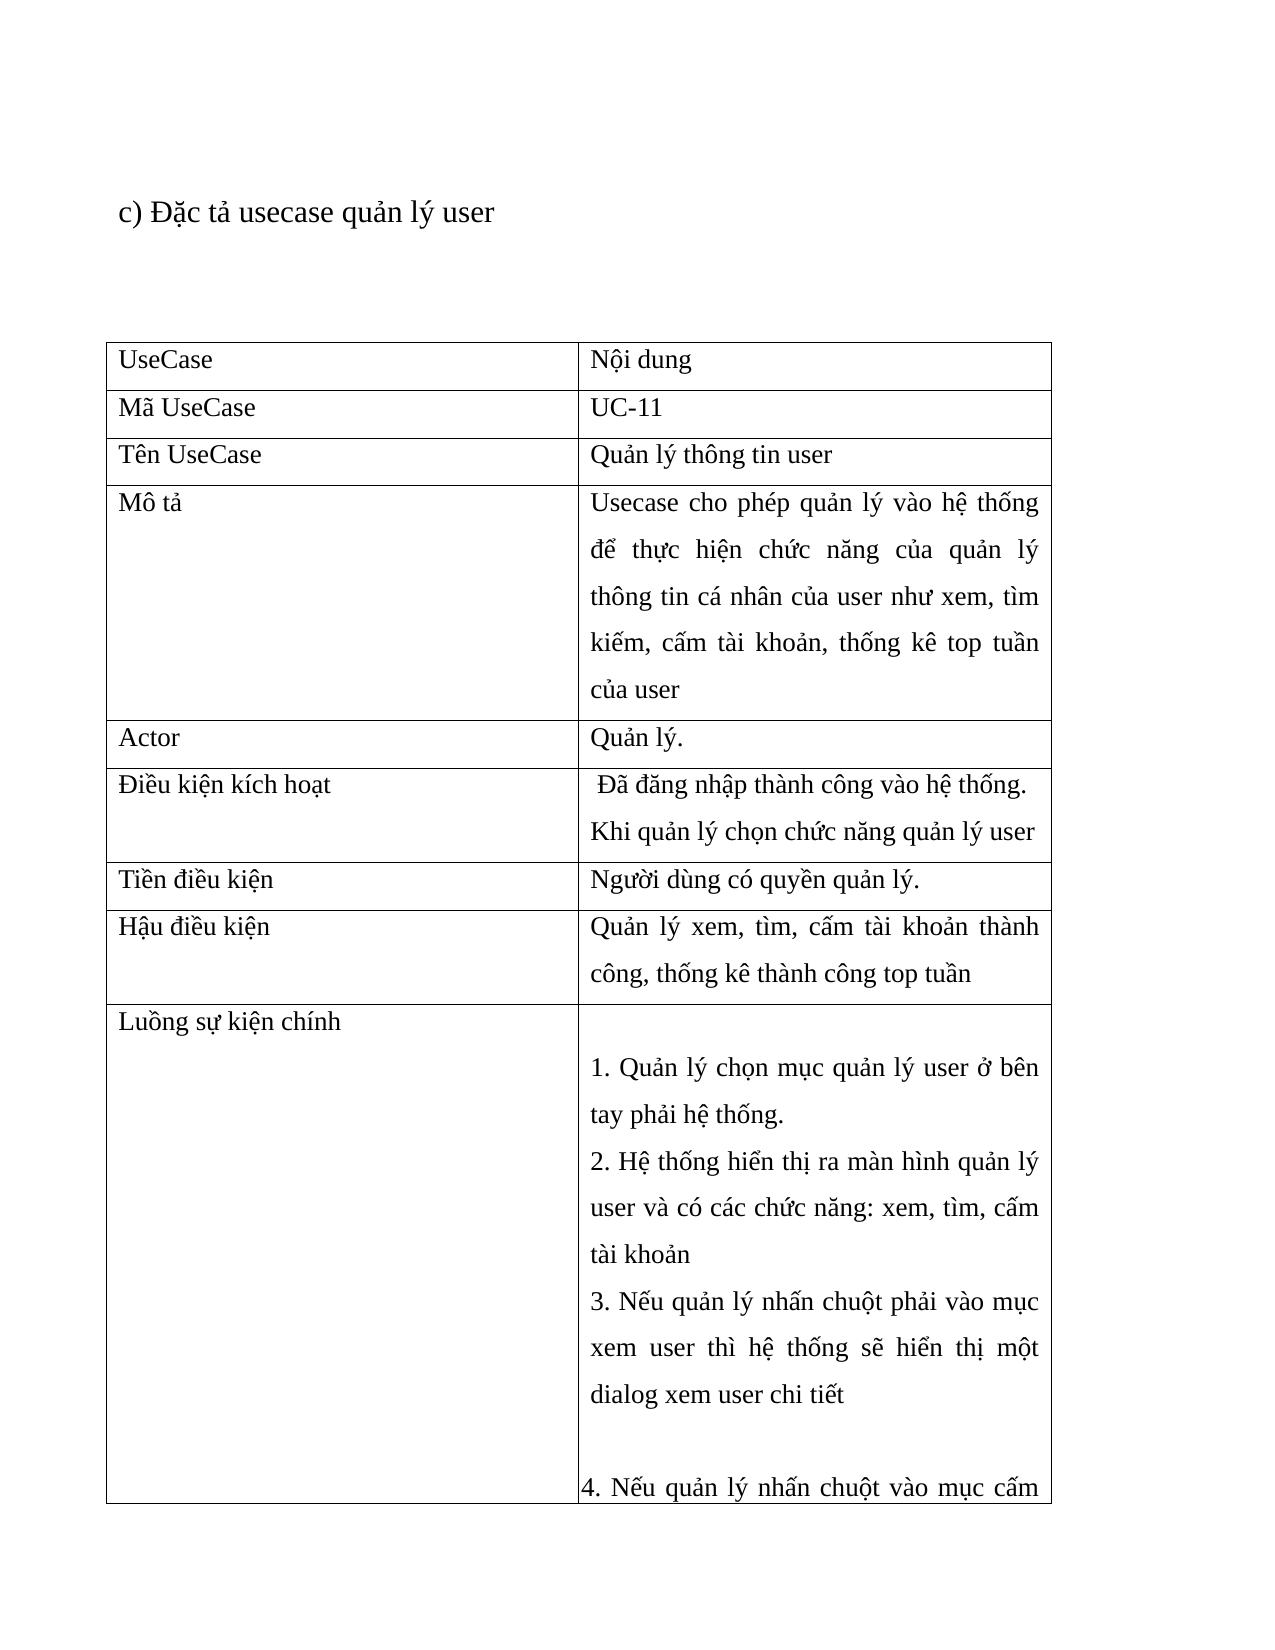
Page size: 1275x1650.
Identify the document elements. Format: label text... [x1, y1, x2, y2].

table_cell Hậu điều kiện [107, 911, 578, 1004]
table_cell Luồng sự kiện chính [107, 1005, 578, 1503]
text c) Đặc tả usecase quản lý user [118, 193, 1157, 229]
table_header UseCase [107, 343, 578, 390]
table_cell Người dùng có quyền quản lý. [579, 863, 1051, 909]
table_cell Mô tả [107, 486, 578, 720]
table_cell Actor [107, 721, 578, 767]
table_cell Quản lý. [579, 721, 1051, 767]
table_cell UC-11 [579, 391, 1051, 438]
table_cell Quản lý xem, tìm, cấm tài khoản thành công, thống kê thành công top tuần [579, 911, 1051, 1004]
table_cell Usecase cho phép quản lý vào hệ thống để thực hiện chức năng của quản lý thông tin cá nhân của user như xem, tìm kiếm, cấm tài khoản, thống kê top tuần của user [579, 486, 1051, 720]
table_header Nội dung [579, 343, 1051, 390]
table_cell Tên UseCase [107, 439, 578, 485]
table_cell Quản lý thông tin user [579, 439, 1051, 485]
table_cell Đã đăng nhập thành công vào hệ thống. Khi quản lý chọn chức năng quản lý user [579, 769, 1051, 862]
table_cell Mã UseCase [107, 391, 578, 438]
table_cell 1. Quản lý chọn mục quản lý user ở bên tay phải hệ thống. 2. Hệ thống hiển thị ra màn hình quản lý user và có các chức năng: xem, tìm, cấm tài khoản 3. Nếu quản lý nhấn chuột phải vào mục xem user thì hệ thống sẽ hiển thị một dialog xem user chi tiết 4. Nếu quản lý nhấn chuột vào mục cấm [579, 1005, 1051, 1503]
table_cell Tiền điều kiện [107, 863, 578, 909]
table_cell Điều kiện kích hoạt [107, 769, 578, 862]
